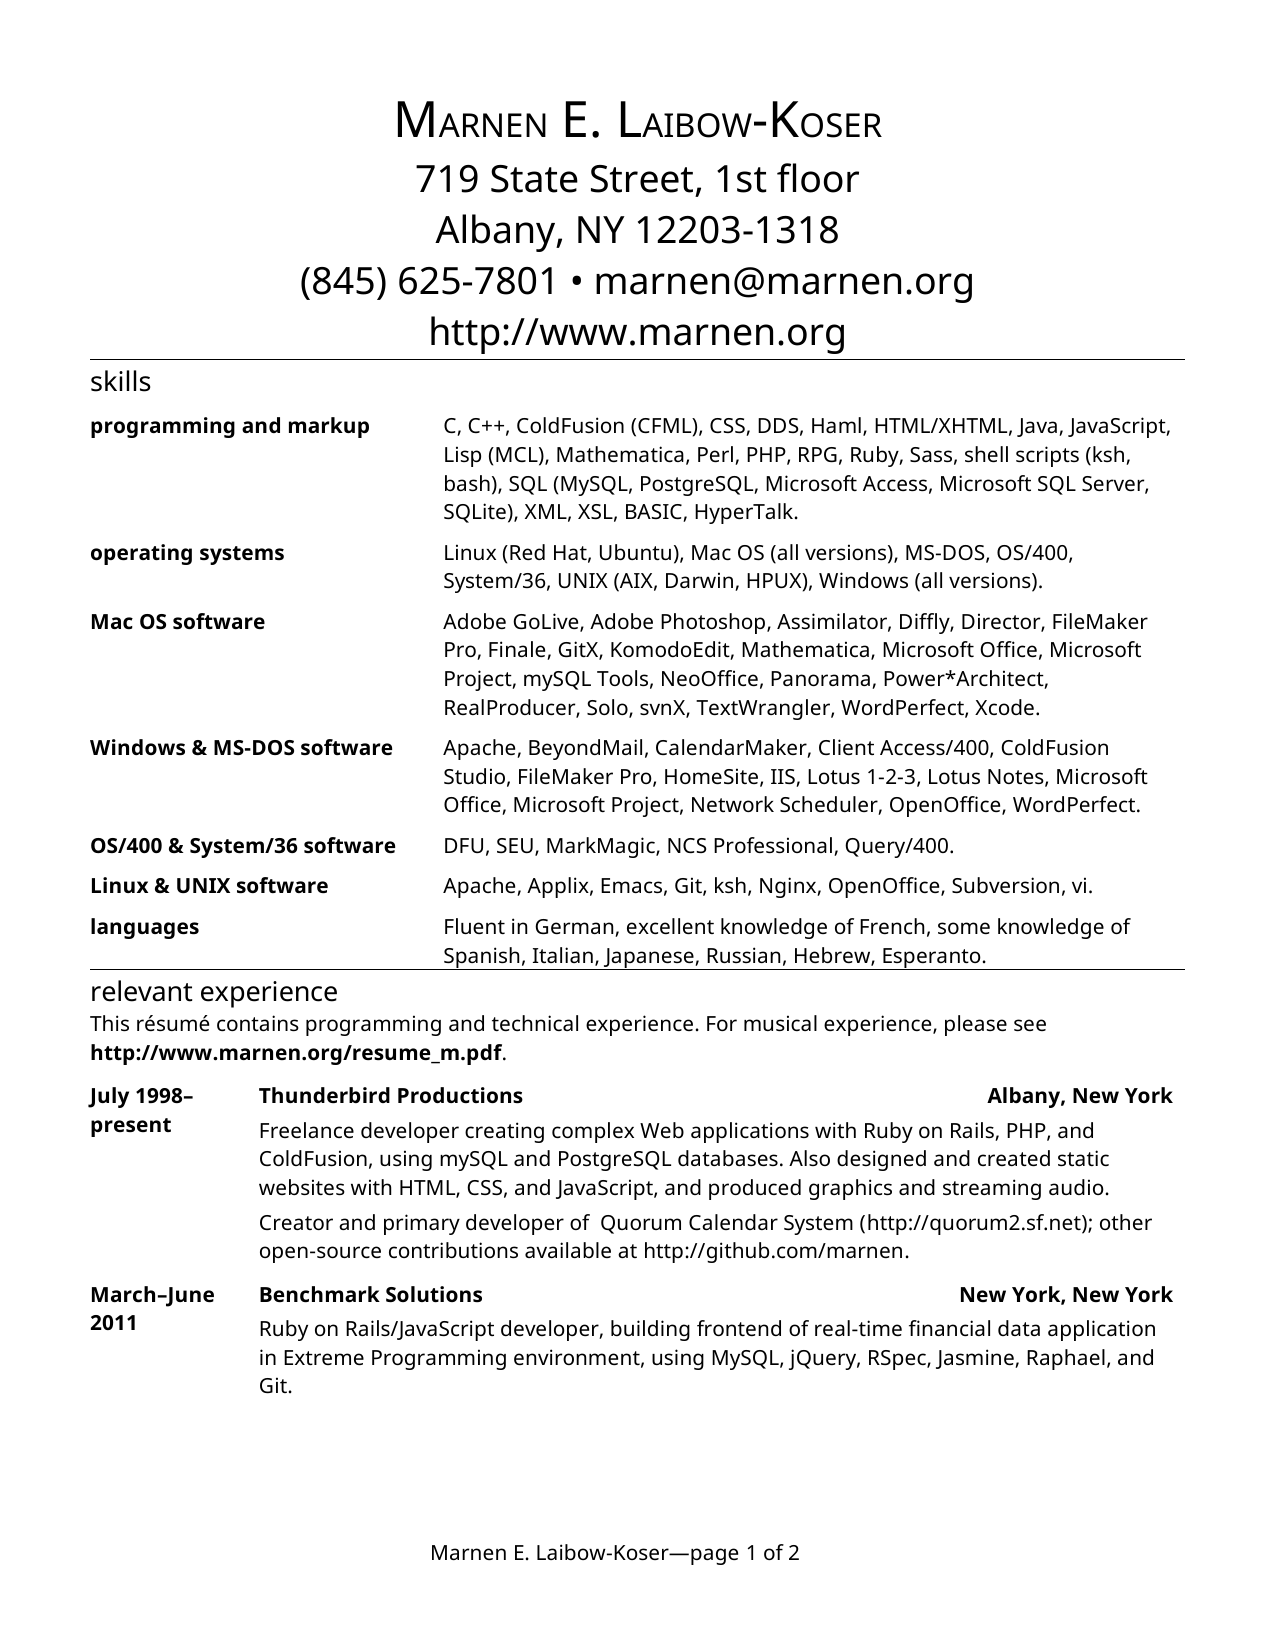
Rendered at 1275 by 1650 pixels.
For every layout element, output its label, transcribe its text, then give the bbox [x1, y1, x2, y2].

text Marnen E. Laibow-Koser 719 State Street, 1st ﬂoor Albany, NY 12203-1318 (845) 625-7801 • marnen@marnen.org http://www.marnen.org [90, 84, 1185, 356]
table_header C, C++, ColdFusion (CFML), CSS, DDS, Haml, HTML/XHTML, Java, JavaScript, Lisp (MCL), Mathematica, Perl, PHP, RPG, Ruby, Sass, shell scripts (ksh, bash), SQL (MySQL, PostgreSQL, Microsoft Access, Microsoft SQL Server, SQLite), XML, XSL, BASIC, HyperTalk. [443, 399, 1185, 526]
table_cell operating systems [90, 526, 443, 595]
table_cell Mac OS software [90, 595, 443, 721]
table_cell Apache, Applix, Emacs, Git, ksh, Nginx, OpenOffice, Subversion, vi. [443, 859, 1185, 900]
table_cell Linux (Red Hat, Ubuntu), Mac OS (all versions), MS-DOS, OS/400, System/36, UNIX (AIX, Darwin, HPUX), Windows (all versions). [443, 526, 1185, 595]
text This résumé contains programming and technical experience. For musical experience, please see http://www.marnen.org/resume_m.pdf. [90, 1009, 1185, 1066]
table_cell Linux & UNIX software [90, 859, 443, 900]
table_cell March–June 2011 [90, 1265, 259, 1400]
table_header July 1998–present [90, 1066, 259, 1264]
table_header Thunderbird Productions Albany, New York Freelance developer creating complex Web applications with Ruby on Rails, PHP, and ColdFusion, using mySQL and PostgreSQL databases. Also designed and created static websites with HTML, CSS, and JavaScript, and produced graphics and streaming audio. Creator and primary developer of Quorum Calendar System (http://quorum2.sf.net); other open-source contributions available at http://github.com/marnen. [259, 1066, 1185, 1264]
table_cell languages [90, 900, 443, 969]
text relevant experience [90, 970, 1185, 1009]
table_cell Benchmark Solutions New York, New York Ruby on Rails/JavaScript developer, building frontend of real-time financial data application in Extreme Programming environment, using MySQL, jQuery, RSpec, Jasmine, Raphael, and Git. [259, 1265, 1185, 1400]
table_header programming and markup [90, 399, 443, 526]
table_cell OS/400 & System/36 software [90, 819, 443, 859]
table_cell Windows & MS-DOS software [90, 721, 443, 819]
table_cell DFU, SEU, MarkMagic, NCS Professional, Query/400. [443, 819, 1185, 859]
table_cell Fluent in German, excellent knowledge of French, some knowledge of Spanish, Italian, Japanese, Russian, Hebrew, Esperanto. [443, 900, 1185, 969]
text skills [90, 360, 1185, 399]
table_cell Apache, BeyondMail, CalendarMaker, Client Access/400, ColdFusion Studio, FileMaker Pro, HomeSite, IIS, Lotus 1-2-3, Lotus Notes, Microsoft Office, Microsoft Project, Network Scheduler, OpenOffice, WordPerfect. [443, 721, 1185, 819]
table_cell Adobe GoLive, Adobe Photoshop, Assimilator, Diffly, Director, FileMaker Pro, Finale, GitX, KomodoEdit, Mathematica, Microsoft Office, Microsoft Project, mySQL Tools, NeoOffice, Panorama, Power*Architect, RealProducer, Solo, svnX, TextWrangler, WordPerfect, Xcode. [443, 595, 1185, 721]
